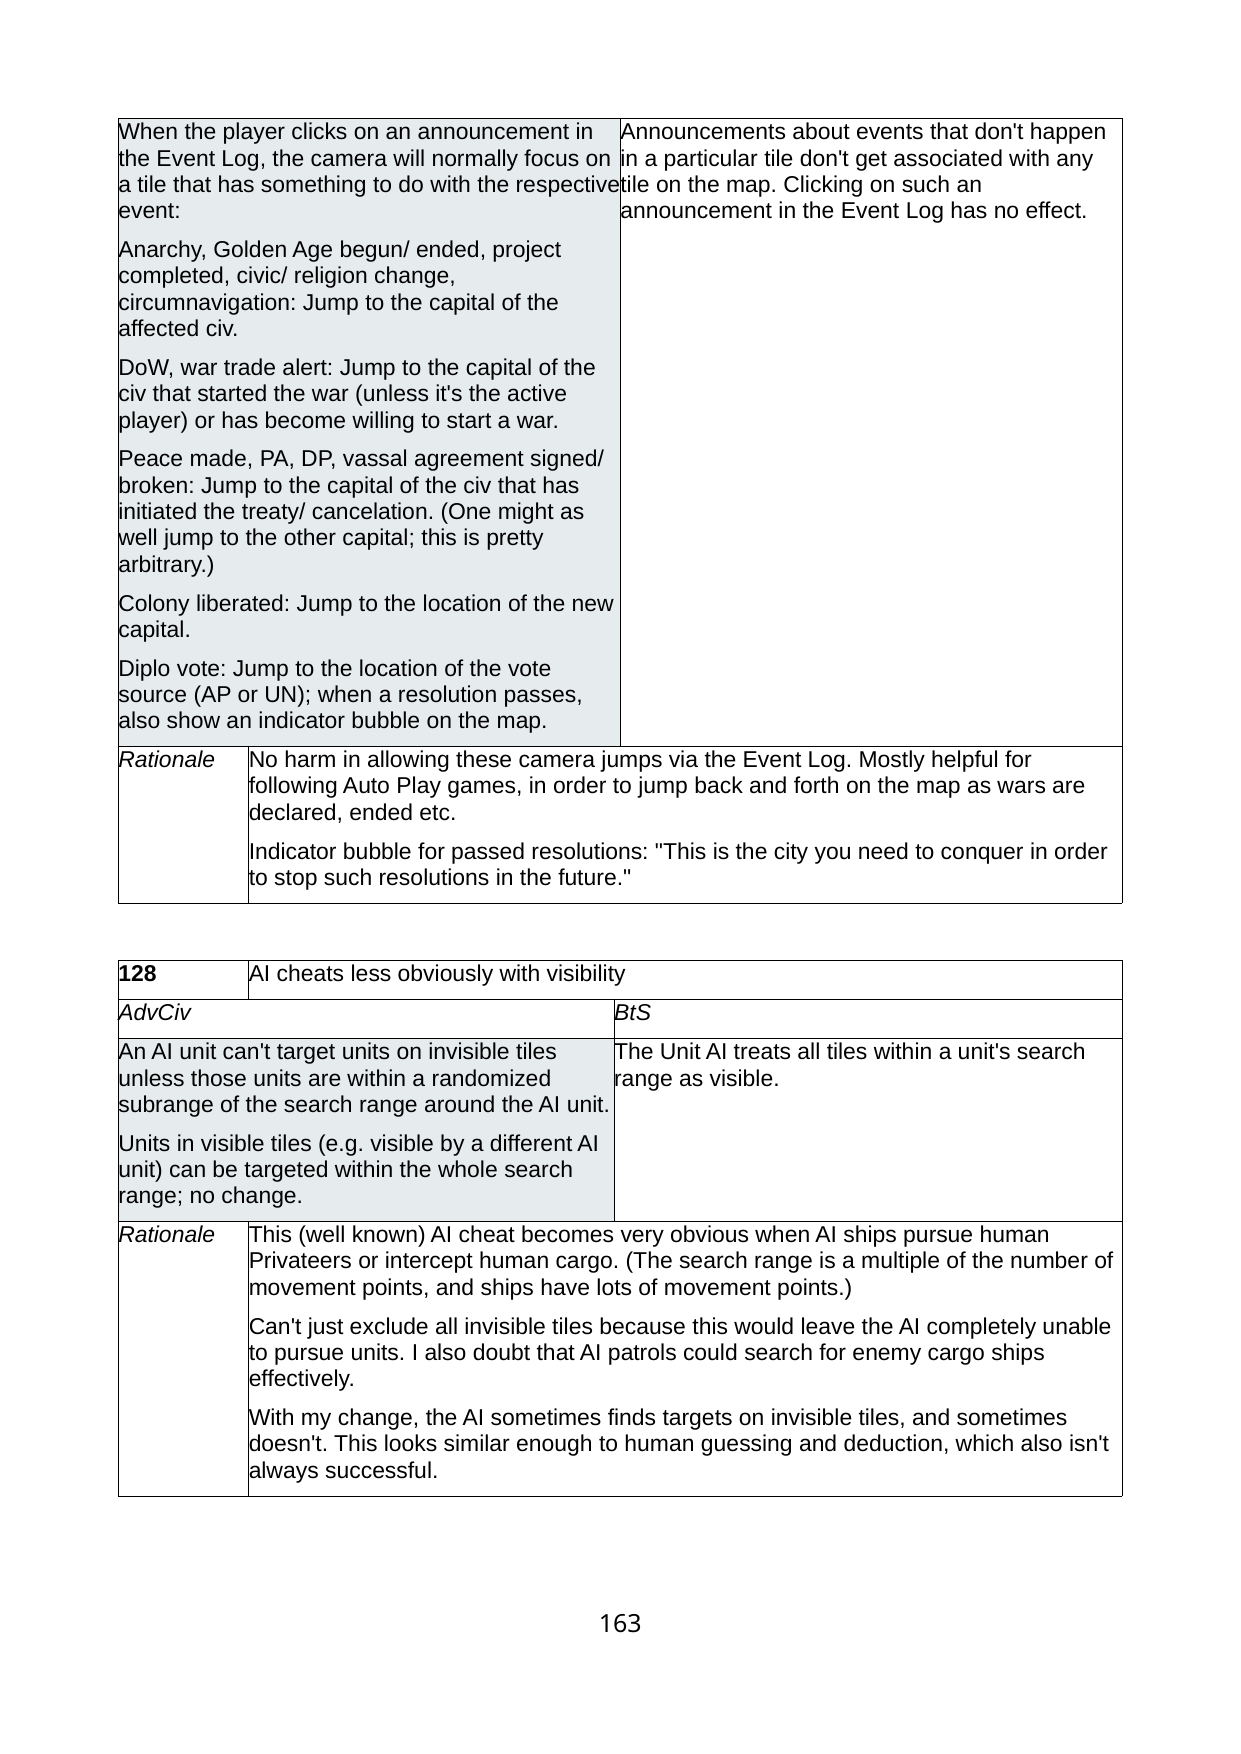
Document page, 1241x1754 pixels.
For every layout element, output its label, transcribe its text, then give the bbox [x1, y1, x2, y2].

table_header AI cheats less obviously with visibility [249, 961, 1122, 999]
table_cell Announcements about events that don't happen in a particular tile don't get associated with any tile on the map. Clicking on such an announcement in the Event Log has no effect. [621, 119, 1122, 746]
table_cell Rationale [119, 1222, 248, 1496]
table_header 128 [119, 961, 248, 999]
table_cell The Unit AI treats all tiles within a unit's search range as visible. [615, 1039, 1122, 1221]
table_cell No harm in allowing these camera jumps via the Event Log. Mostly helpful for following Auto Play games, in order to jump back and forth on the map as wars are declared, ended etc. Indicator bubble for passed resolutions: "This is the city you need to conquer in order to stop such resolutions in the future." [249, 747, 1122, 903]
table_cell Rationale [119, 747, 248, 903]
table_cell This (well known) AI cheat becomes very obvious when AI ships pursue human Privateers or intercept human cargo. (The search range is a multiple of the number of movement points, and ships have lots of movement points.) Can't just exclude all invisible tiles because this would leave the AI completely unable to pursue units. I also doubt that AI patrols could search for enemy cargo ships effectively. With my change, the AI sometimes finds targets on invisible tiles, and sometimes doesn't. This looks similar enough to human guessing and deduction, which also isn't always successful. [249, 1222, 1122, 1496]
table_cell AdvCiv [119, 1000, 614, 1038]
table_cell BtS [615, 1000, 1122, 1038]
table_cell An AI unit can't target units on invisible tiles unless those units are within a randomized subrange of the search range around the AI unit. Units in visible tiles (e.g. visible by a different AI unit) can be targeted within the whole search range; no change. [119, 1039, 614, 1221]
table_cell When the player clicks on an announcement in the Event Log, the camera will normally focus on a tile that has something to do with the respective event: Anarchy, Golden Age begun/ ended, project completed, civic/ religion change, circumnavigation: Jump to the capital of the affected civ. DoW, war trade alert: Jump to the capital of the civ that started the war (unless it's the active player) or has become willing to start a war. Peace made, PA, DP, vassal agreement signed/ broken: Jump to the capital of the civ that has initiated the treaty/ cancelation. (One might as well jump to the other capital; this is pretty arbitrary.) Colony liberated: Jump to the location of the new capital. Diplo vote: Jump to the location of the vote source (AP or UN); when a resolution passes, also show an indicator bubble on the map. [119, 119, 620, 746]
